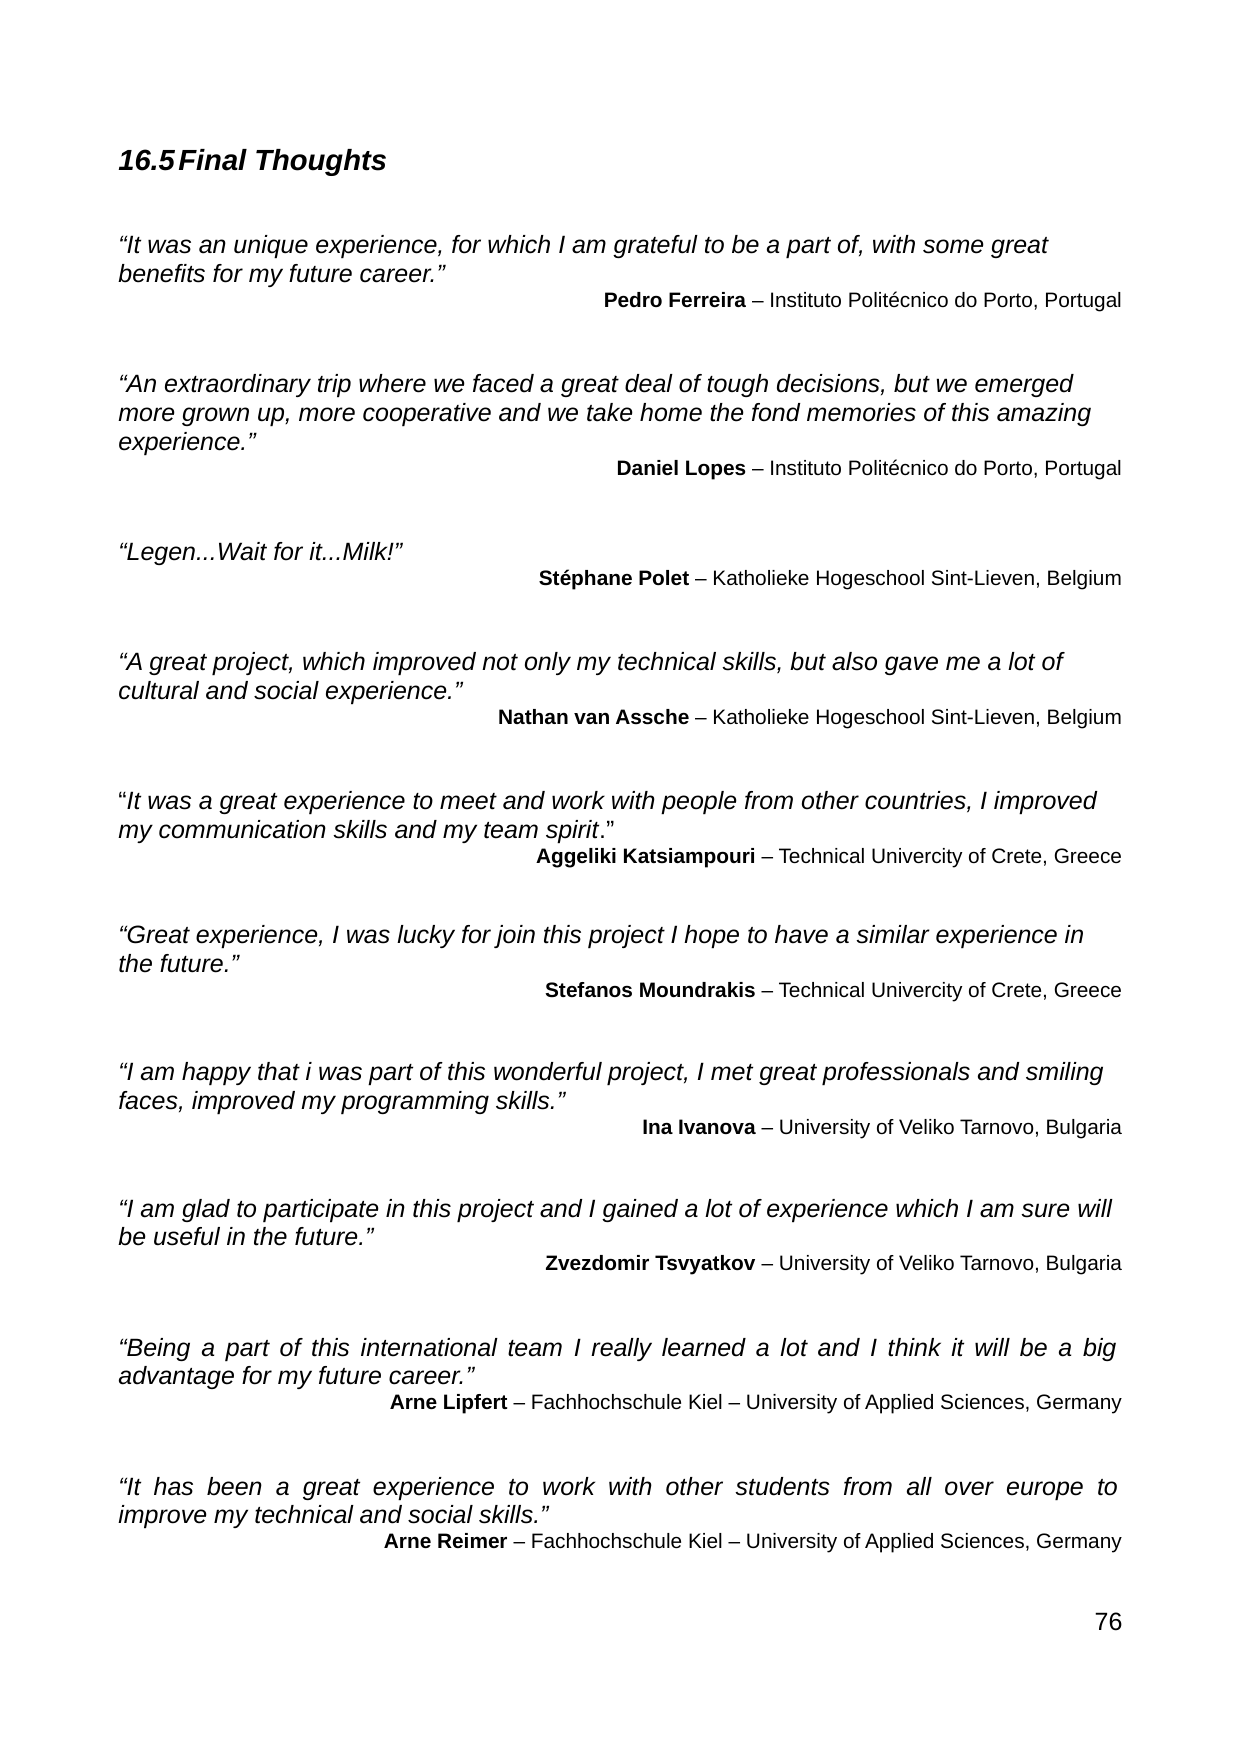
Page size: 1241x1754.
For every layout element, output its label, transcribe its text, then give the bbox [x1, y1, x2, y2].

text Pedro Ferreira – Instituto Politécnico do Porto, Portugal [118, 288, 1122, 312]
text “It was a great experience to meet and work with people from other countries, I improved my communication skills and my team spirit.” [118, 786, 1122, 844]
text Arne Lipfert – Fachhochschule Kiel – University of Applied Sciences, Germany [118, 1390, 1122, 1414]
text Stéphane Polet – Katholieke Hogeschool Sint-Lieven, Belgium [118, 566, 1122, 590]
text “An extraordinary trip where we faced a great deal of tough decisions, but we emerged more grown up, more cooperative and we take home the fond memories of this amazing experience.” [118, 369, 1122, 456]
text “Legen...Wait for it...Milk!” [118, 537, 1122, 566]
text Nathan van Assche – Katholieke Hogeschool Sint-Lieven, Belgium [118, 705, 1122, 729]
text “Great experience, I was lucky for join this project I hope to have a similar experience in the future.” [118, 920, 1122, 978]
text Zvezdomir Tsvyatkov – University of Veliko Tarnovo, Bulgaria [118, 1251, 1122, 1275]
text “It has been a great experience to work with other students from all over europe to improve my technical and social skills.” [118, 1471, 1122, 1529]
text “It was an unique experience, for which I am grateful to be a part of, with some great benefits for my future career.” [118, 230, 1122, 288]
text Arne Reimer – Fachhochschule Kiel – University of Applied Sciences, Germany [118, 1529, 1122, 1553]
text “I am happy that i was part of this wonderful project, I met great professionals and smiling faces, improved my programming skills.” [118, 1057, 1122, 1114]
text “Being a part of this international team I really learned a lot and I think it will be a big advantage for my future career.” [118, 1332, 1122, 1390]
subtitle Final Thoughts [118, 143, 1122, 177]
text Stefanos Moundrakis – Technical Univercity of Crete, Greece [118, 978, 1122, 1002]
text Ina Ivanova – University of Veliko Tarnovo, Bulgaria [118, 1114, 1122, 1138]
text Aggeliki Katsiampouri – Technical Univercity of Crete, Greece [118, 844, 1122, 868]
text “I am glad to participate in this project and I gained a lot of experience which I am sure will be useful in the future.” [118, 1193, 1122, 1251]
text Daniel Lopes – Instituto Politécnico do Porto, Portugal [118, 456, 1122, 479]
text “A great project, which improved not only my technical skills, but also gave me a lot of cultural and social experience.” [118, 647, 1122, 705]
